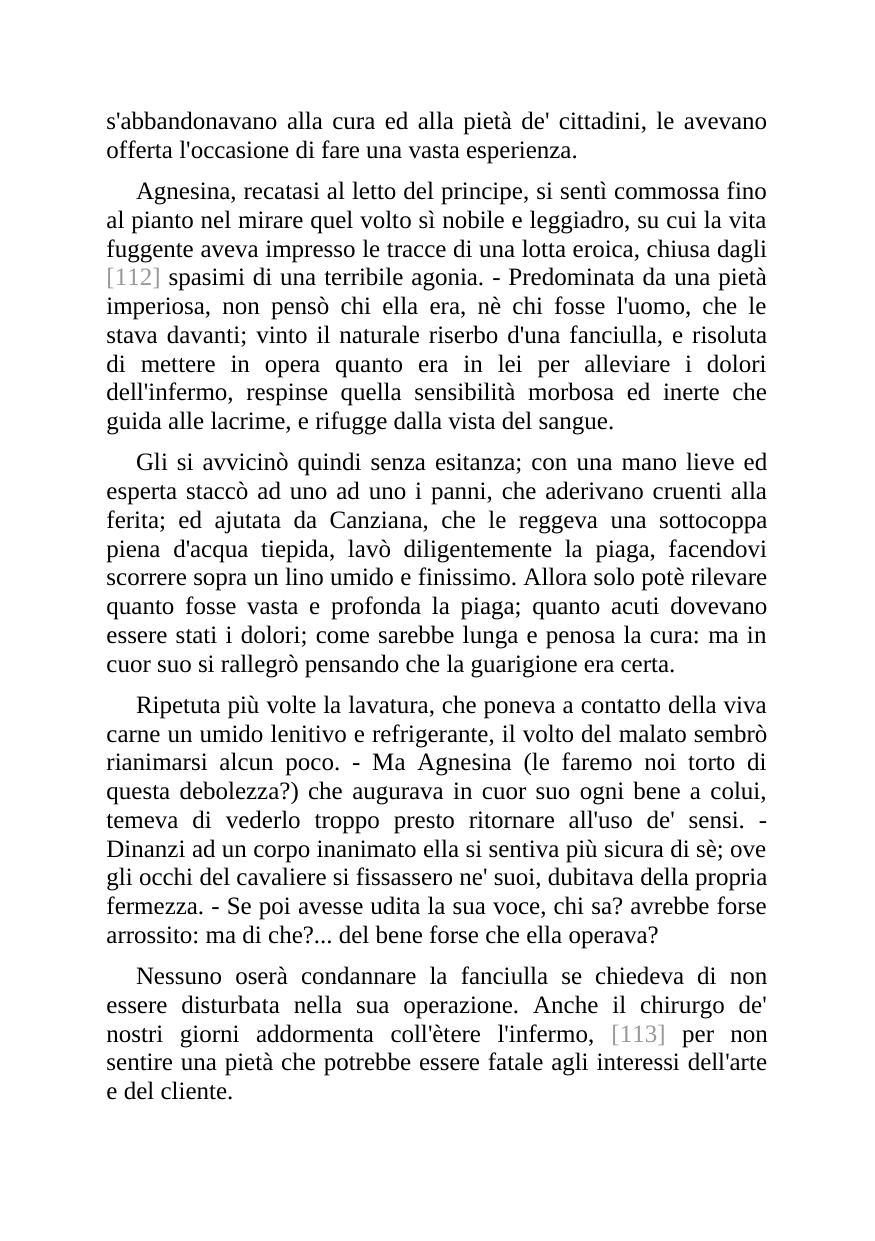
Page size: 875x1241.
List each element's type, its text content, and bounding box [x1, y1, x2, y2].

text s'abbandonavano alla cura ed alla pietà de' cittadini, le avevano offerta l'occasione di fare una vasta esperienza. [106, 106, 768, 164]
text Agnesina, recatasi al letto del principe, si sentì commossa fino al pianto nel mirare quel volto sì nobile e leggiadro, su cui la vita fuggente aveva impresso le tracce di una lotta eroica, chiusa dagli [112] spasimi di una terribile agonia. - Predominata da una pietà imperiosa, non pensò chi ella era, nè chi fosse l'uomo, che le stava davanti; vinto il naturale riserbo d'una fanciulla, e risoluta di mettere in opera quanto era in lei per alleviare i dolori dell'infermo, respinse quella sensibilità morbosa ed inerte che guida alle lacrime, e rifugge dalla vista del sangue. [106, 176, 768, 435]
text Nessuno oserà condannare la fanciulla se chiedeva di non essere disturbata nella sua operazione. Anche il chirurgo de' nostri giorni addormenta coll'ètere l'infermo, [113] per non sentire una pietà che potrebbe essere fatale agli interessi dell'arte e del cliente. [106, 961, 768, 1105]
text Gli si avvicinò quindi senza esitanza; con una mano lieve ed esperta staccò ad uno ad uno i panni, che aderivano cruenti alla ferita; ed ajutata da Canziana, che le reggeva una sottocoppa piena d'acqua tiepida, lavò diligentemente la piaga, facendovi scorrere sopra un lino umido e finissimo. Allora solo potè rilevare quanto fosse vasta e profonda la piaga; quanto acuti dovevano essere stati i dolori; come sarebbe lunga e penosa la cura: ma in cuor suo si rallegrò pensando che la guarigione era certa. [106, 447, 768, 677]
text Ripetuta più volte la lavatura, che poneva a contatto della viva carne un umido lenitivo e refrigerante, il volto del malato sembrò rianimarsi alcun poco. - Ma Agnesina (le faremo noi torto di questa debolezza?) che augurava in cuor suo ogni bene a colui, temeva di vederlo troppo presto ritornare all'uso de' sensi. - Dinanzi ad un corpo inanimato ella si sentiva più sicura di sè; ove gli occhi del cavaliere si fissassero ne' suoi, dubitava della propria fermezza. - Se poi avesse udita la sua voce, chi sa? avrebbe forse arrossito: ma di che?... del bene forse che ella operava? [106, 690, 768, 949]
